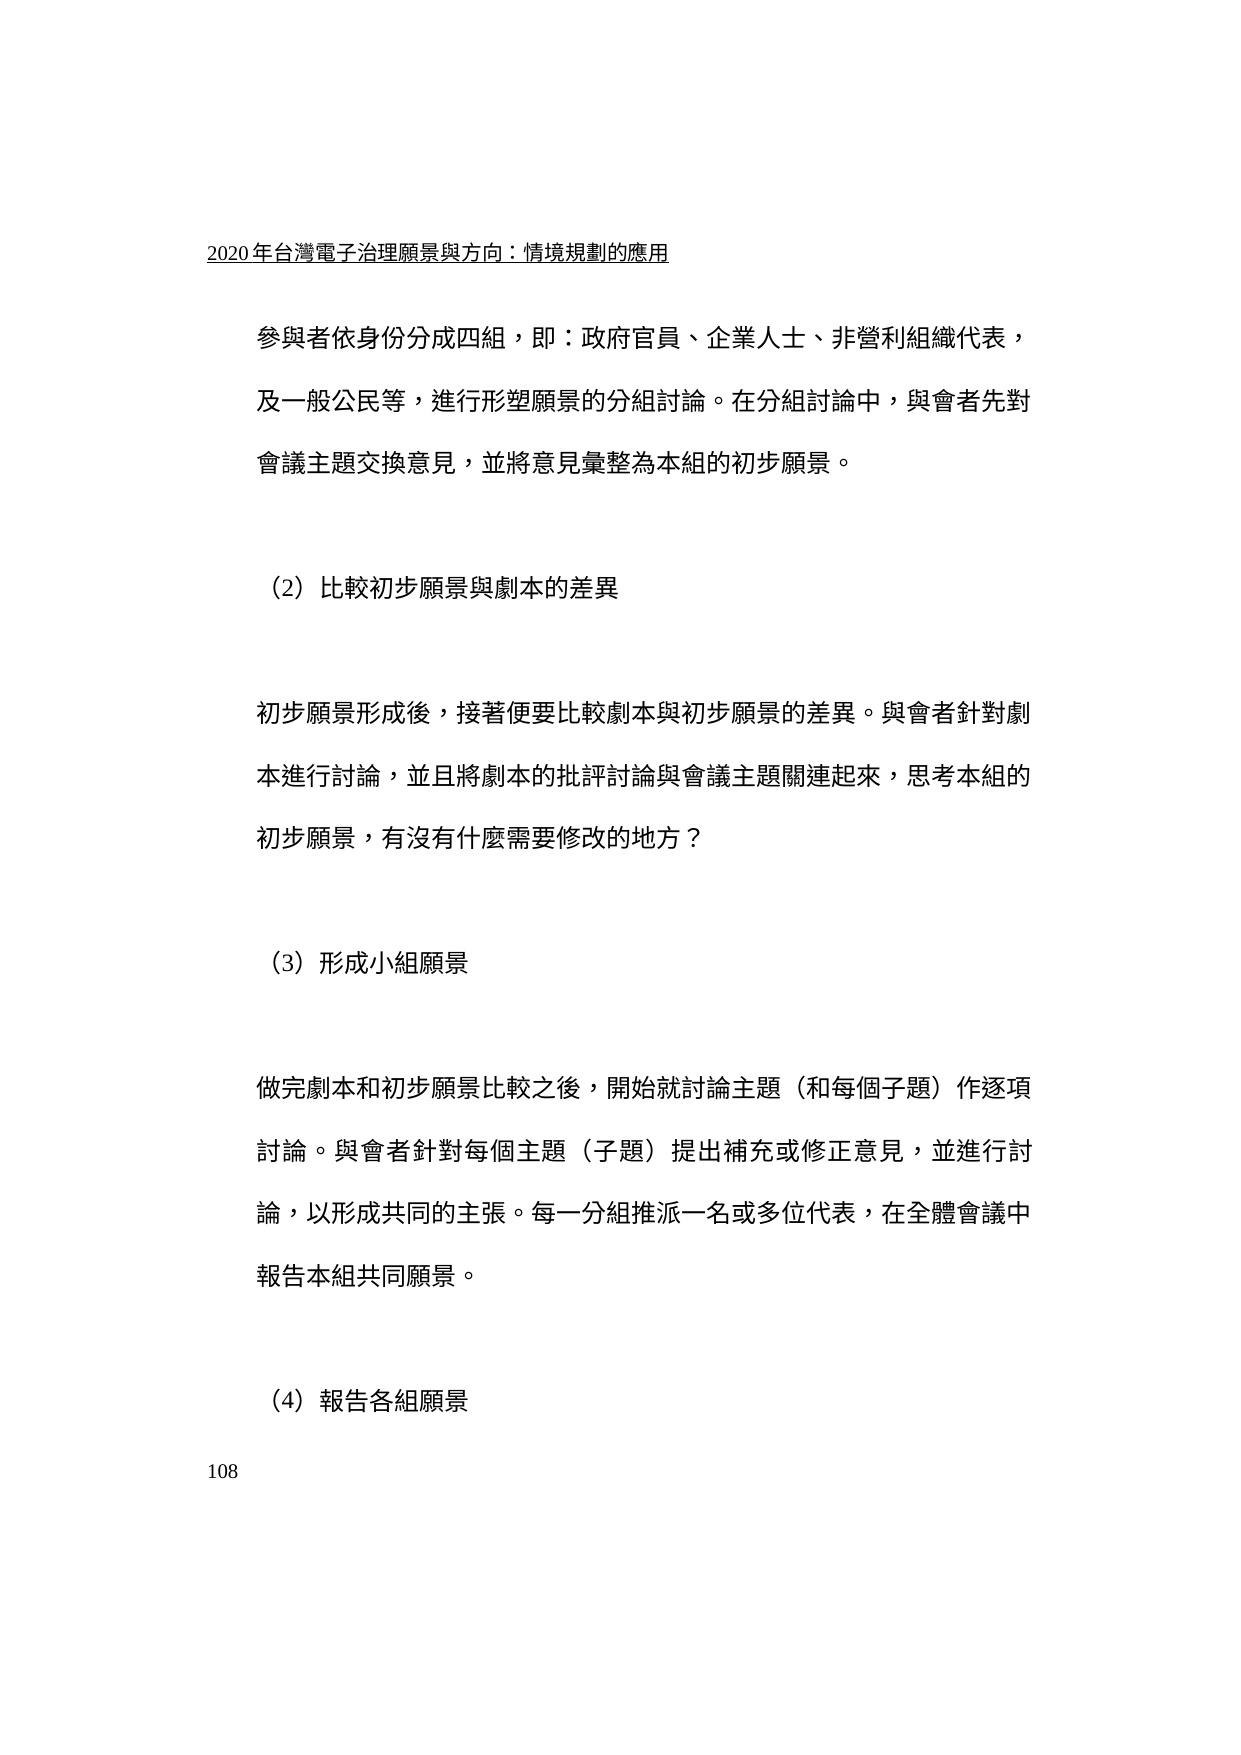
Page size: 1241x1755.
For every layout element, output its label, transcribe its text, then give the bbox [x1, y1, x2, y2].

text 參與者依身份分成四組，即：政府官員、企業人士、非營利組織代表，及一般公民等，進行形塑願景的分組討論。在分組討論中，與會者先對會議主題交換意見，並將意見彙整為本組的初步願景。 [256, 295, 1033, 483]
text 做完劇本和初步願景比較之後，開始就討論主題（和每個子題）作逐項討論。與會者針對每個主題（子題）提出補充或修正意見，並進行討論，以形成共同的主張。每一分組推派一名或多位代表，在全體會議中報告本組共同願景。 [256, 1045, 1033, 1295]
text （2）比較初步願景與劇本的差異 [207, 545, 1033, 608]
text 初步願景形成後，接著便要比較劇本與初步願景的差異。與會者針對劇本進行討論，並且將劇本的批評討論與會議主題關連起來，思考本組的初步願景，有沒有什麼需要修改的地方？ [256, 670, 1033, 858]
text （4）報告各組願景 [207, 1358, 1033, 1420]
text （3）形成小組願景 [207, 920, 1033, 983]
